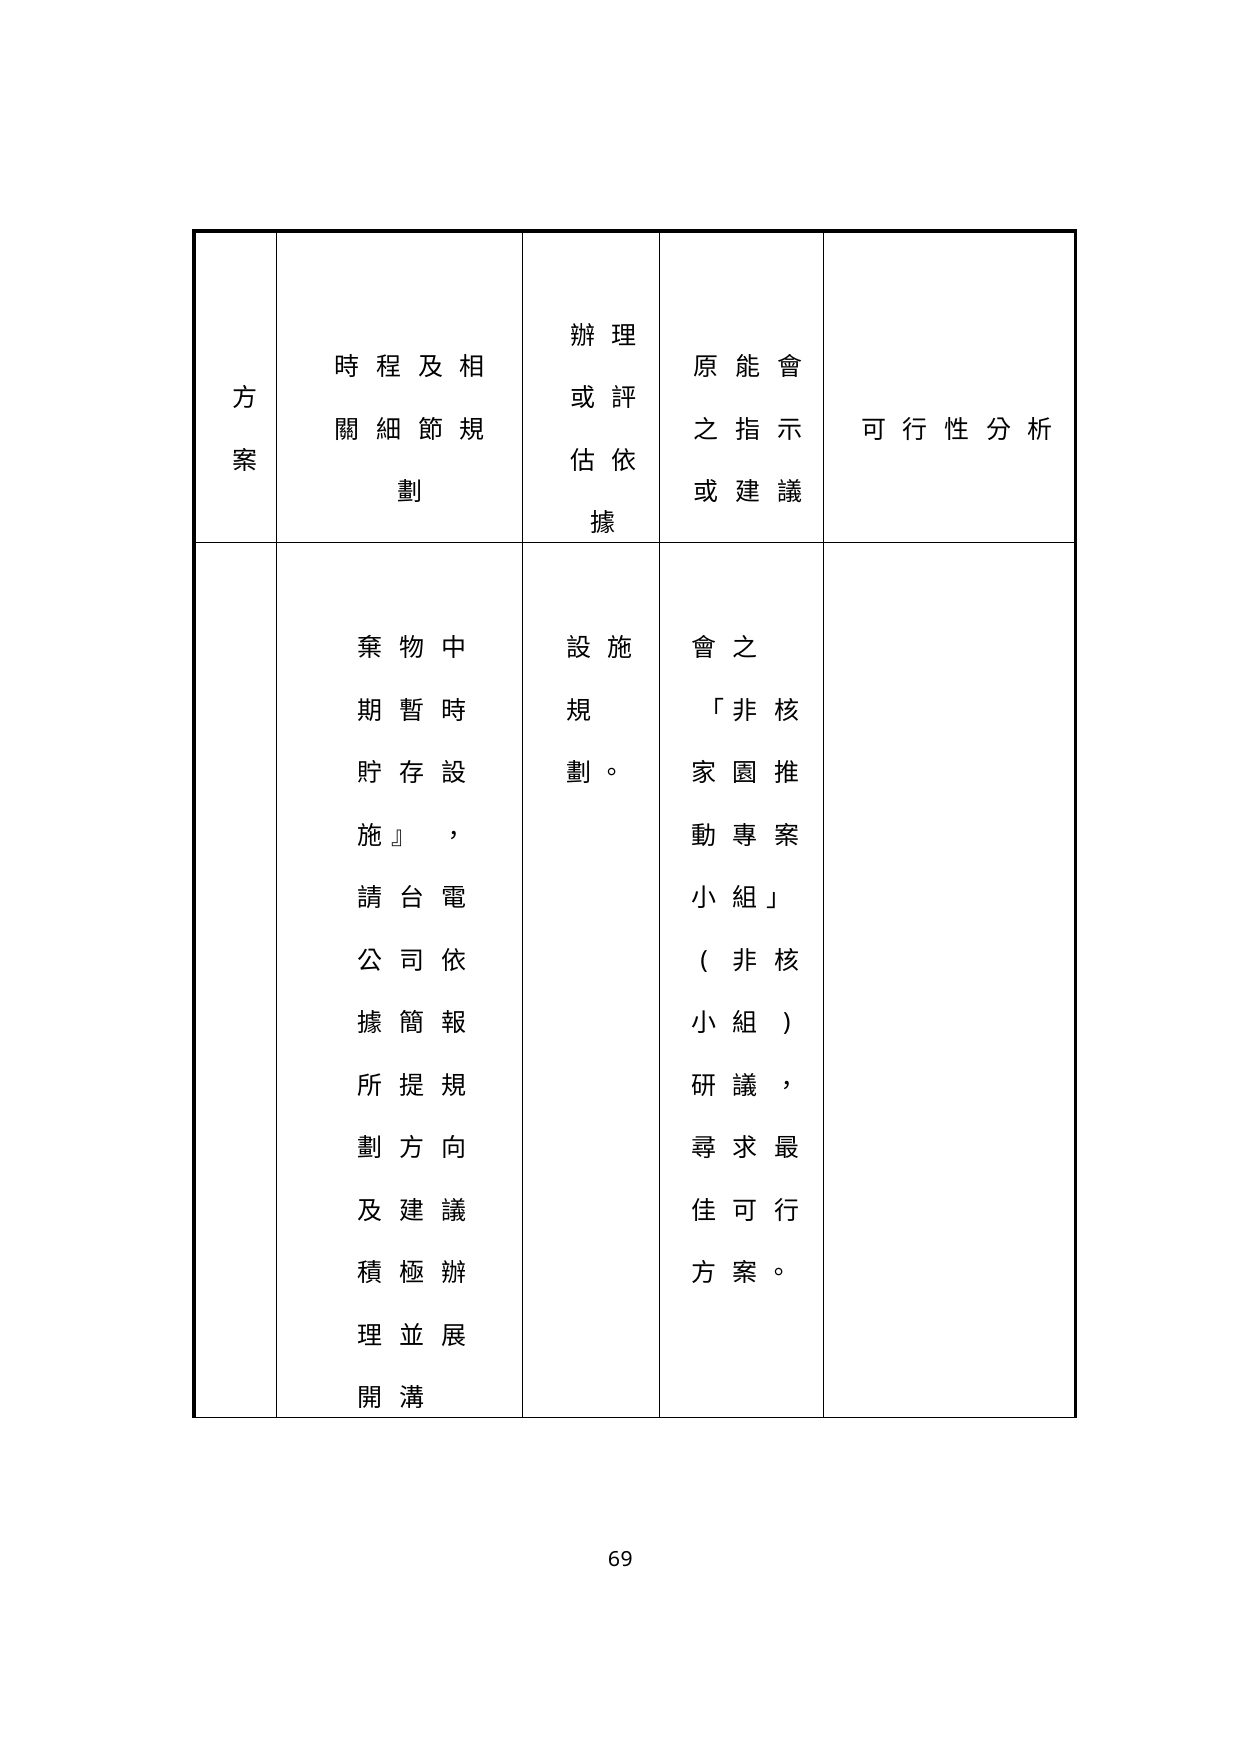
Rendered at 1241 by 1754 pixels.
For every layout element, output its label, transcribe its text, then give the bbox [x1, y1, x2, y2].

table_cell [824, 543, 1074, 1417]
table_cell 棄物中期暫時貯存設施』，請台電公司依據簡報所提規劃方向及建議積極辦理並展開溝 [277, 543, 522, 1417]
table_cell 設施規劃。 [523, 543, 659, 1417]
table_cell [196, 543, 276, 1417]
table_cell 會之「非核家園推動專案小組」(非核小組)研議，尋求最佳可行方案。 [660, 543, 823, 1417]
table_header 原能會之指示或建議 [660, 233, 823, 542]
table_header 方案 [196, 233, 276, 542]
table_header 辦理或評估依據 [523, 233, 659, 542]
table_header 時程及相關細節規劃 [277, 233, 522, 542]
table_header 可行性分析 [824, 233, 1074, 542]
